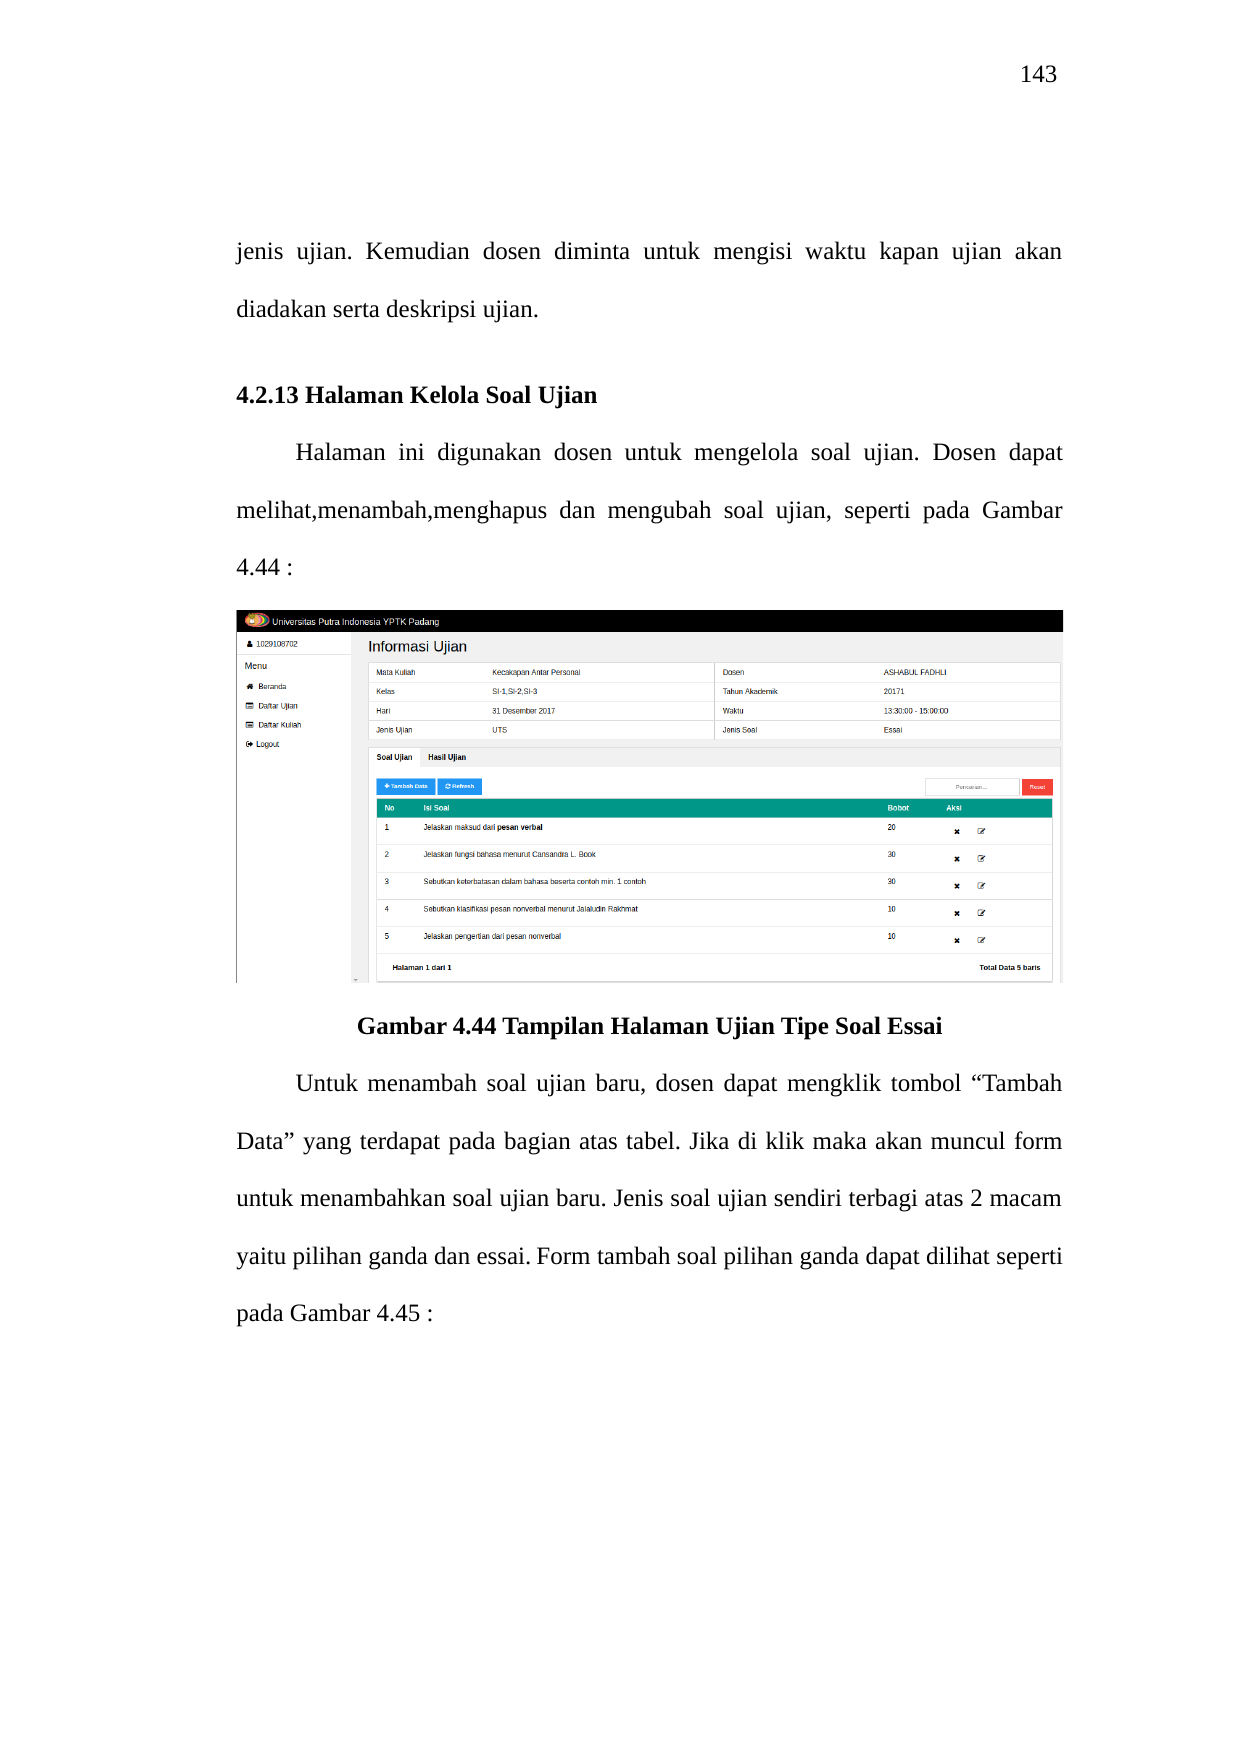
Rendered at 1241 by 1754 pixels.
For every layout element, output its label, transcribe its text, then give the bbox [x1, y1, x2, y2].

text Halaman ini digunakan dosen untuk mengelola soal ujian. Dosen dapat melihat,menambah,menghapus dan mengubah soal ujian, seperti pada Gambar 4.44 : [236, 437, 1063, 581]
text jenis ujian. Kemudian dosen diminta untuk mengisi waktu kapan ujian akan diadakan serta deskripsi ujian. [236, 236, 1063, 322]
text Gambar 4.44 Tampilan Halaman Ujian Tipe Soal Essai [236, 983, 1063, 1040]
text Untuk menambah soal ujian baru, dosen dapat mengklik tombol “Tambah Data” yang terdapat pada bagian atas tabel. Jika di klik maka akan muncul form untuk menambahkan soal ujian baru. Jenis soal ujian sendiri terbagi atas 2 macam yaitu pilihan ganda dan essai. Form tambah soal pilihan ganda dapat dilihat seperti pada Gambar 4.45 : [236, 1068, 1063, 1327]
picture [236, 610, 1064, 983]
subtitle 4.2.13 Halaman Kelola Soal Ujian [236, 380, 1063, 409]
